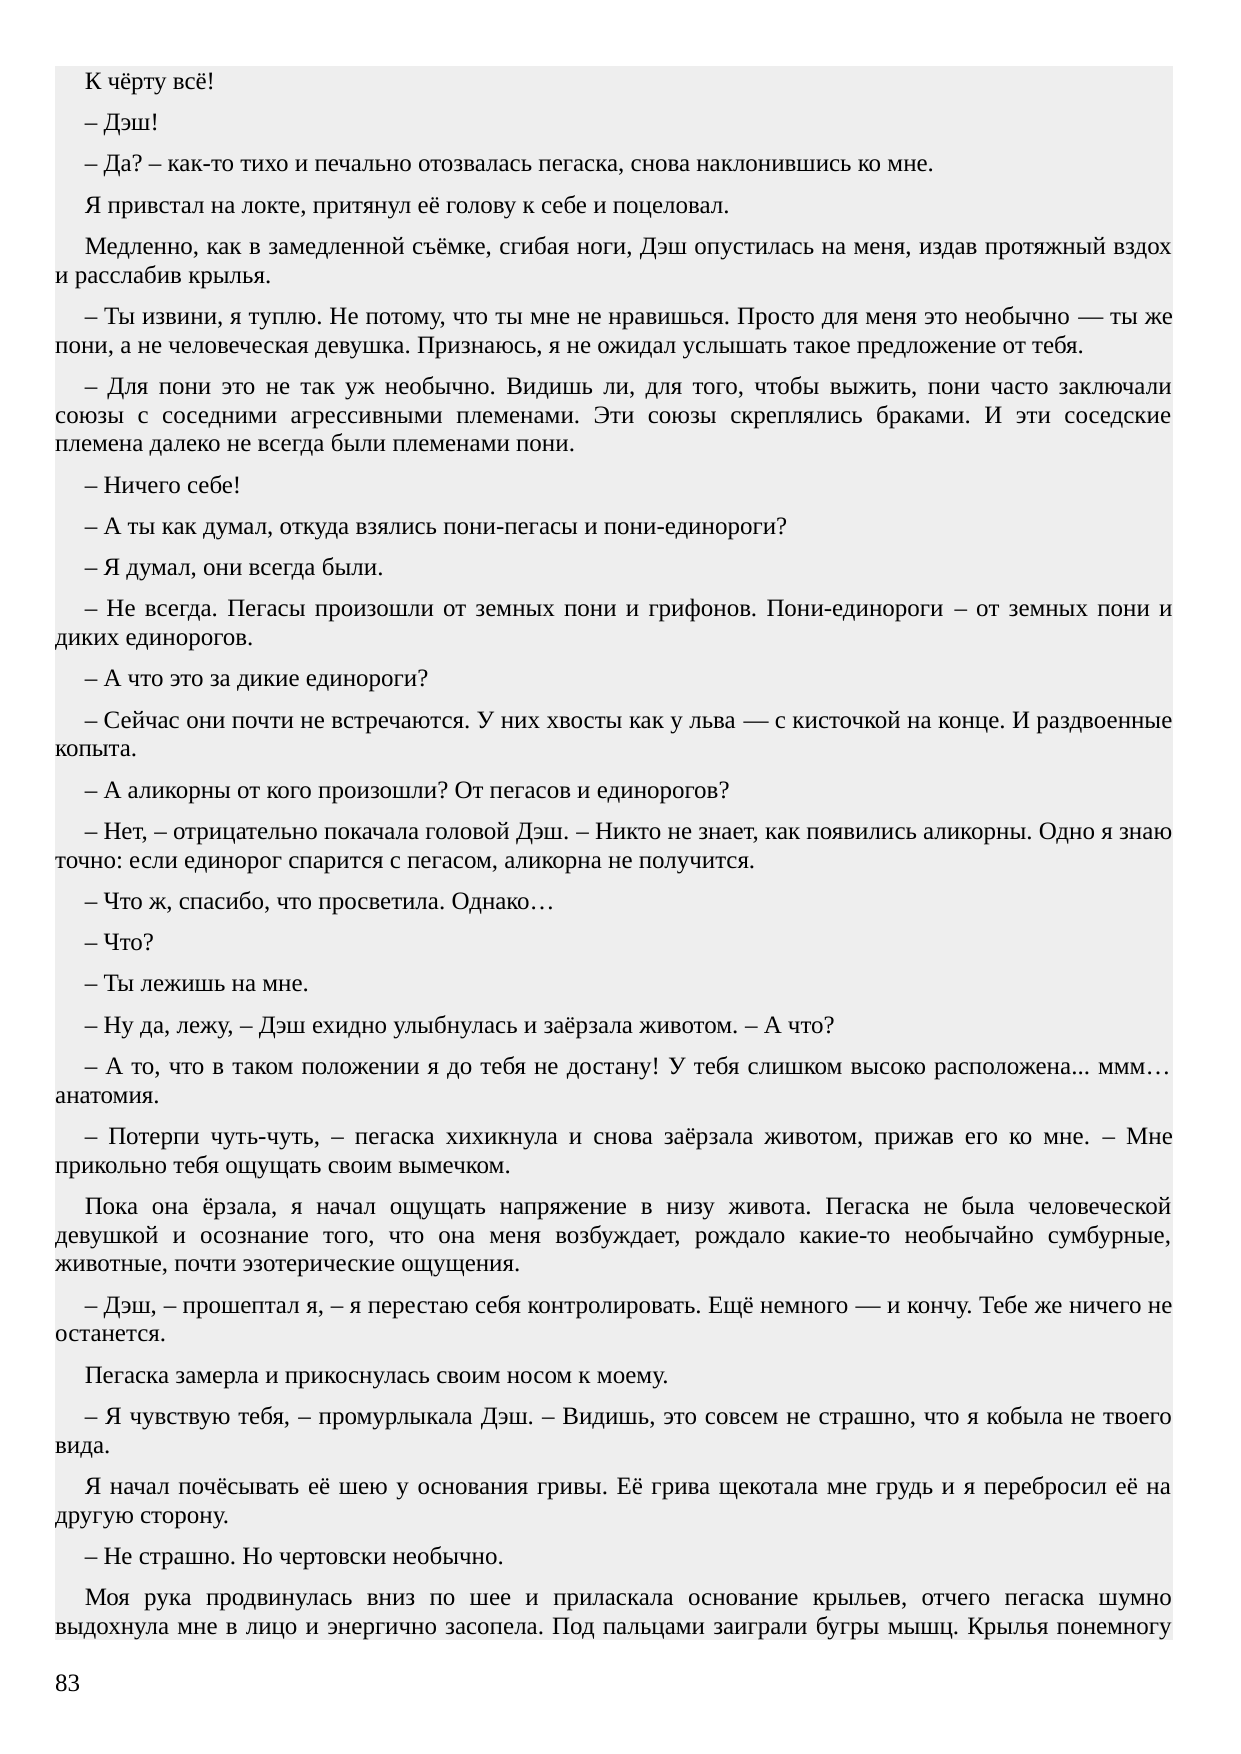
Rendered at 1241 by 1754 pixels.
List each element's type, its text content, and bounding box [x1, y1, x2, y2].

text – Для пони это не так уж необычно. Видишь ли, для того, чтобы выжить, пони часто заключали союзы с соседними агрессивными племенами. Эти союзы скреплялись браками. И эти соседские племена далеко не всегда были племенами пони. [55, 371, 1173, 457]
text Я привстал на локте, притянул её голову к себе и поцеловал. [55, 190, 1173, 218]
text – Я думал, они всегда были. [55, 552, 1173, 581]
text – Не страшно. Но чертовски необычно. [55, 1541, 1173, 1570]
text Пока она ёрзала, я начал ощущать напряжение в низу живота. Пегаска не была человеческой девушкой и осознание того, что она меня возбуждает, рождало какие-то необычайно сумбурные, животные, почти эзотерические ощущения. [55, 1191, 1173, 1277]
text Моя рука продвинулась вниз по шее и приласкала основание крыльев, отчего пегаска шумно выдохнула мне в лицо и энергично засопела. Под пальцами заиграли бугры мышц. Крылья понемногу [55, 1582, 1173, 1640]
text – Ну да, лежу, – Дэш ехидно улыбнулась и заёрзала животом. – А что? [55, 1010, 1173, 1038]
text – Сейчас они почти не встречаются. У них хвосты как у льва — с кисточкой на конце. И раздвоенные копыта. [55, 705, 1173, 762]
text – Ничего себе! [55, 470, 1173, 498]
text – Ты извини, я туплю. Не потому, что ты мне не нравишься. Просто для меня это необычно — ты же пони, а не человеческая девушка. Признаюсь, я не ожидал услышать такое предложение от тебя. [55, 301, 1173, 358]
text – А то, что в таком положении я до тебя не достану! У тебя слишком высоко расположена... ммм… анатомия. [55, 1051, 1173, 1108]
text – Ты лежишь на мне. [55, 968, 1173, 997]
text К чёрту всё! [55, 66, 1173, 95]
text – А ты как думал, откуда взялись пони-пегасы и пони-единороги? [55, 511, 1173, 540]
text – Что ж, спасибо, что просветила. Однако… [55, 886, 1173, 915]
text – Дэш! [55, 107, 1173, 136]
text Пегаска замерла и прикоснулась своим носом к моему. [55, 1360, 1173, 1388]
text – Да? – как-то тихо и печально отозвалась пегаска, снова наклонившись ко мне. [55, 148, 1173, 177]
text Медленно, как в замедленной съёмке, сгибая ноги, Дэш опустилась на меня, издав протяжный вздох и расслабив крылья. [55, 231, 1173, 288]
text – А что это за дикие единороги? [55, 663, 1173, 692]
text – Я чувствую тебя, – промурлыкала Дэш. – Видишь, это совсем не страшно, что я кобыла не твоего вида. [55, 1401, 1173, 1458]
text – А аликорны от кого произошли? От пегасов и единорогов? [55, 775, 1173, 803]
text – Нет, – отрицательно покачала головой Дэш. – Никто не знает, как появились аликорны. Одно я знаю точно: если единорог спарится с пегасом, аликорна не получится. [55, 816, 1173, 873]
text – Потерпи чуть-чуть, – пегаска хихикнула и снова заёрзала животом, прижав его ко мне. – Мне прикольно тебя ощущать своим вымечком. [55, 1121, 1173, 1178]
text – Что? [55, 927, 1173, 956]
text – Дэш, – прошептал я, – я перестаю себя контролировать. Ещё немного — и кончу. Тебе же ничего не останется. [55, 1290, 1173, 1347]
text Я начал почёсывать её шею у основания гривы. Её грива щекотала мне грудь и я перебросил её на другую сторону. [55, 1471, 1173, 1528]
text – Не всегда. Пегасы произошли от земных пони и грифонов. Пони-единороги – от земных пони и диких единорогов. [55, 593, 1173, 651]
